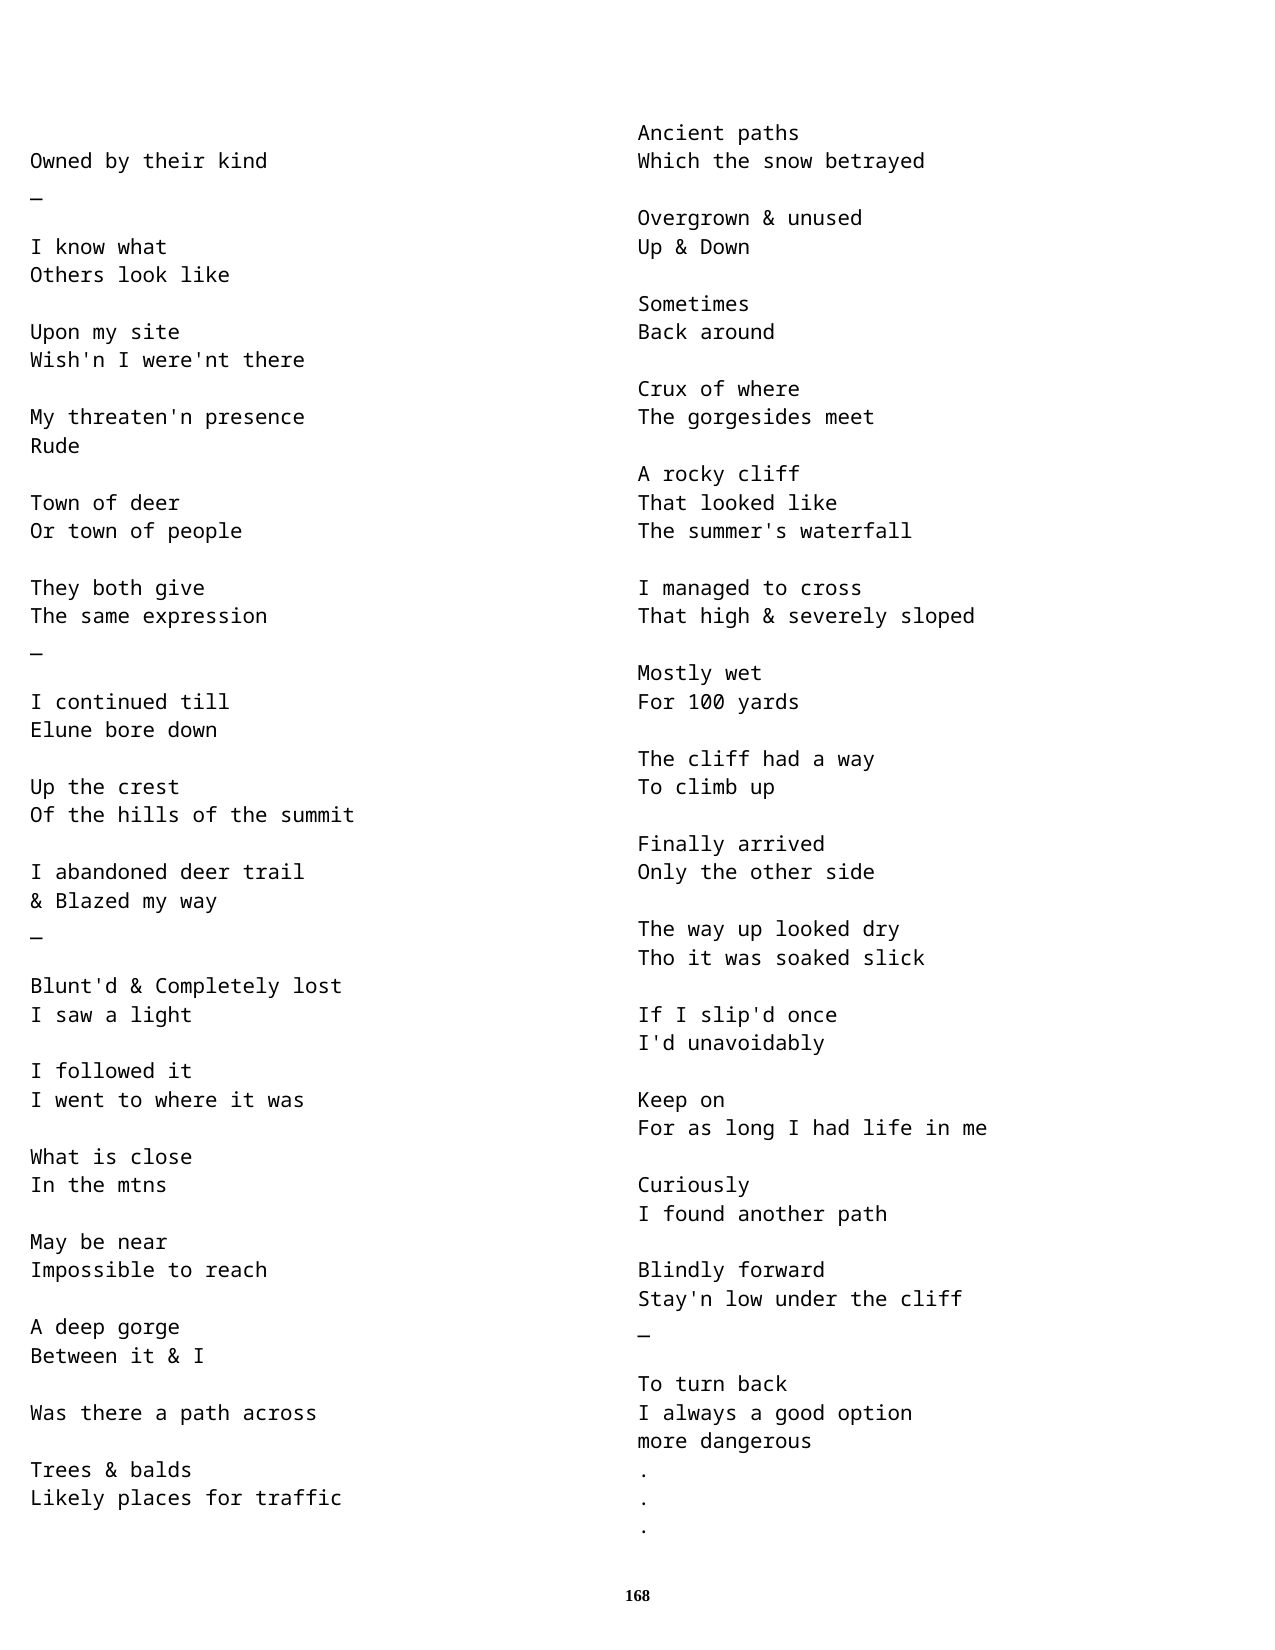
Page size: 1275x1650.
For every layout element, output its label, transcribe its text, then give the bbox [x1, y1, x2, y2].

text _ [637, 1312, 1245, 1341]
text Elune bore down [30, 715, 637, 744]
text Or town of people [30, 516, 637, 545]
text That looked like [637, 488, 1245, 516]
text I abandoned deer trail [30, 857, 637, 886]
text _ [30, 175, 637, 203]
text _ [30, 630, 637, 658]
text more dangerous [637, 1426, 1245, 1455]
text Mostly wet [637, 658, 1245, 687]
text I saw a light [30, 1000, 637, 1028]
text Owned by their kind [30, 147, 637, 175]
text I found another path [637, 1199, 1245, 1227]
text For 100 yards [637, 687, 1245, 715]
text I went to where it was [30, 1085, 637, 1113]
text _ [30, 914, 637, 943]
text Trees & balds [30, 1455, 637, 1483]
text A deep gorge [30, 1312, 637, 1341]
text That high & severely sloped [637, 602, 1245, 630]
text Back around [637, 317, 1245, 346]
text Of the hills of the summit [30, 801, 637, 829]
text The same expression [30, 602, 637, 630]
text Finally arrived [637, 829, 1245, 857]
text Ancient paths [637, 118, 1245, 147]
text Impossible to reach [30, 1256, 637, 1284]
text & Blazed my way [30, 886, 637, 914]
text My threaten'n presence [30, 402, 637, 431]
text Blunt'd & Completely lost [30, 971, 637, 1000]
text Crux of where [637, 374, 1245, 402]
text Up the crest [30, 772, 637, 801]
text What is close [30, 1142, 637, 1170]
text Others look like [30, 260, 637, 289]
text The gorgesides meet [637, 402, 1245, 431]
text They both give [30, 573, 637, 602]
text Curiously [637, 1170, 1245, 1199]
text The way up looked dry [637, 914, 1245, 943]
text . [637, 1483, 1245, 1512]
text I know what [30, 232, 637, 260]
text For as long I had life in me [637, 1113, 1245, 1142]
text Wish'n I were'nt there [30, 346, 637, 374]
text . [637, 1512, 1245, 1540]
text I continued till [30, 687, 637, 715]
text The summer's waterfall [637, 516, 1245, 545]
text Blindly forward [637, 1256, 1245, 1284]
text Stay'n low under the cliff [637, 1284, 1245, 1312]
text In the mtns [30, 1170, 637, 1199]
text I followed it [30, 1057, 637, 1085]
text Likely places for traffic [30, 1483, 637, 1512]
text Town of deer [30, 488, 637, 516]
text A rocky cliff [637, 459, 1245, 488]
text I managed to cross [637, 573, 1245, 602]
text I always a good option [637, 1398, 1245, 1426]
text Between it & I [30, 1341, 637, 1369]
text May be near [30, 1227, 637, 1256]
text Overgrown & unused [637, 203, 1245, 232]
text I'd unavoidably [637, 1028, 1245, 1057]
text Sometimes [637, 289, 1245, 317]
text The cliff had a way [637, 744, 1245, 772]
text To turn back [637, 1369, 1245, 1398]
text To climb up [637, 772, 1245, 801]
text Upon my site [30, 317, 637, 346]
text Tho it was soaked slick [637, 943, 1245, 971]
text Which the snow betrayed [637, 147, 1245, 175]
text Rude [30, 431, 637, 459]
text Up & Down [637, 232, 1245, 260]
text Was there a path across [30, 1398, 637, 1426]
text . [637, 1455, 1245, 1483]
text Only the other side [637, 857, 1245, 886]
text If I slip'd once [637, 1000, 1245, 1028]
text Keep on [637, 1085, 1245, 1113]
